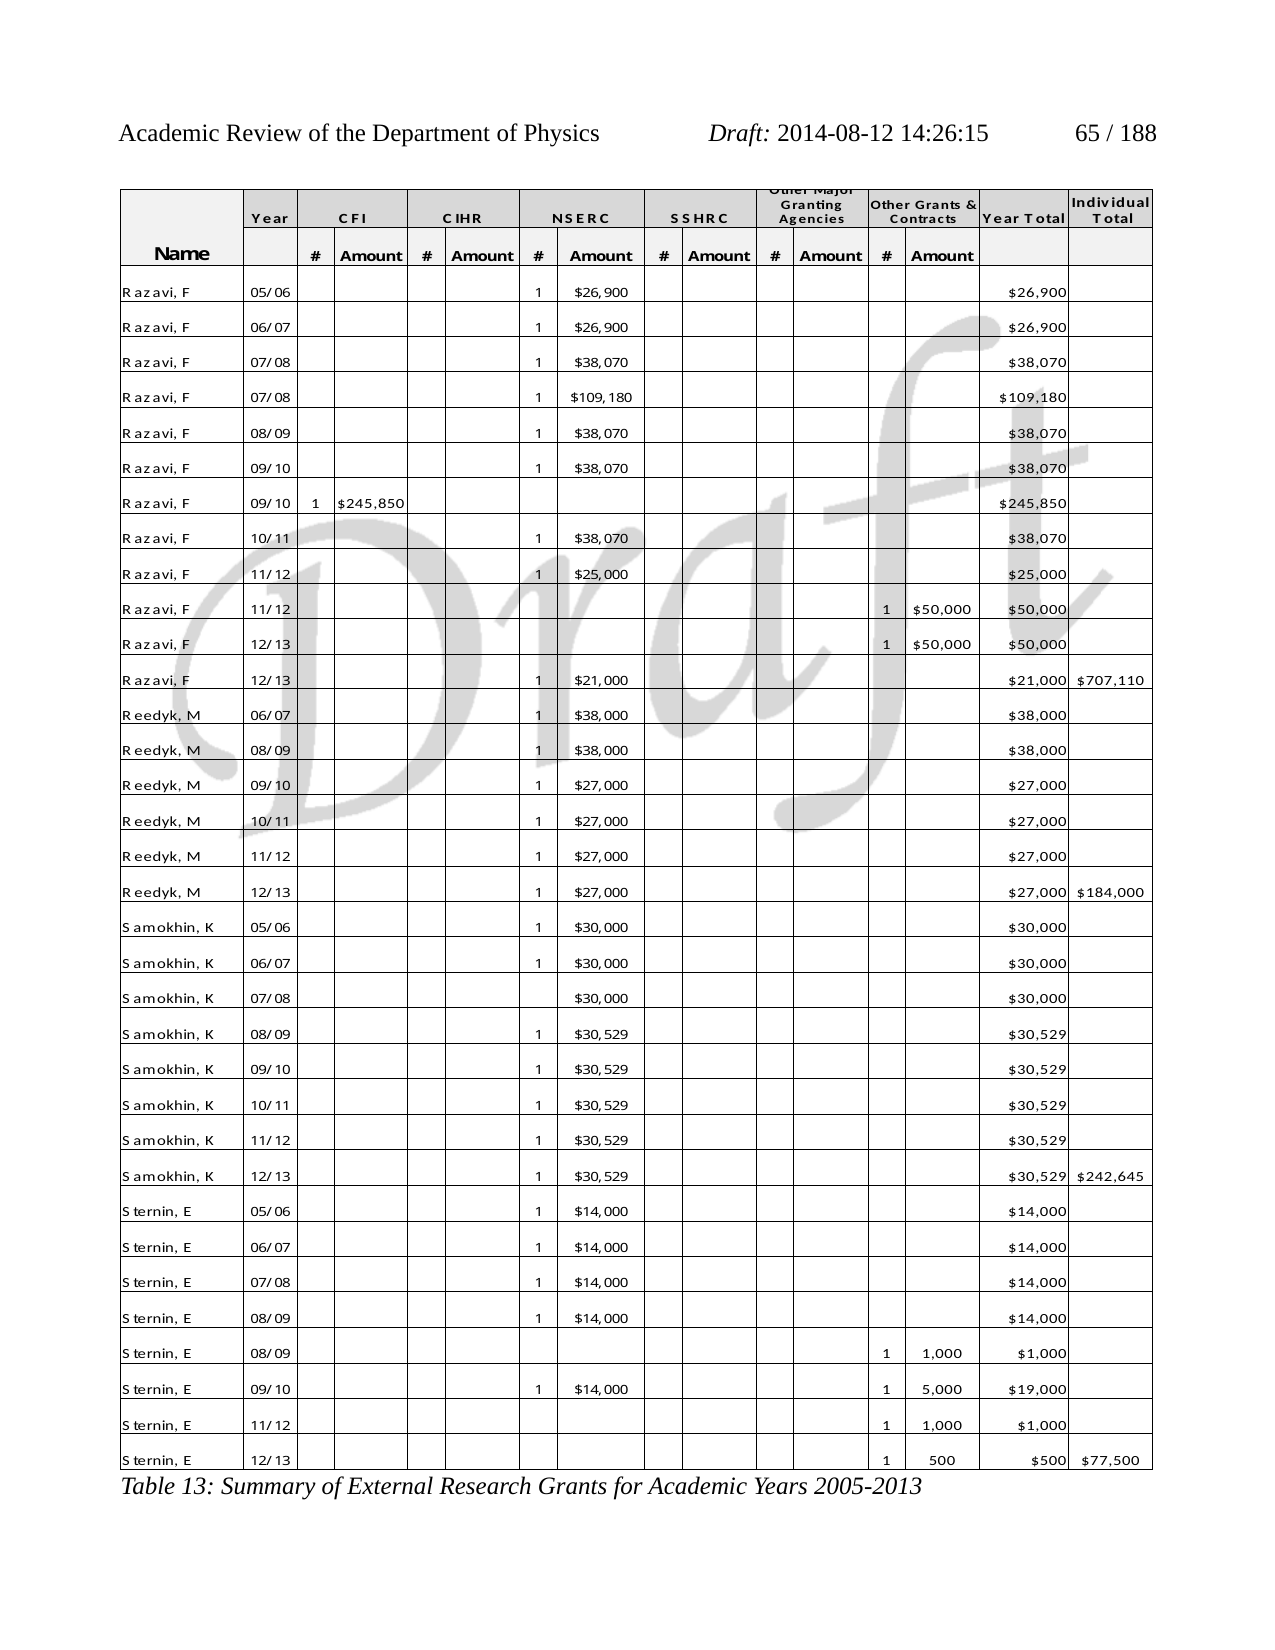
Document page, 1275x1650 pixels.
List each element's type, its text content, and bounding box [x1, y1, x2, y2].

text Table 13: Summary of External Research Grants for Academic Years 2005-2013 [120, 189, 1155, 1499]
picture [118, 118, 1157, 1532]
